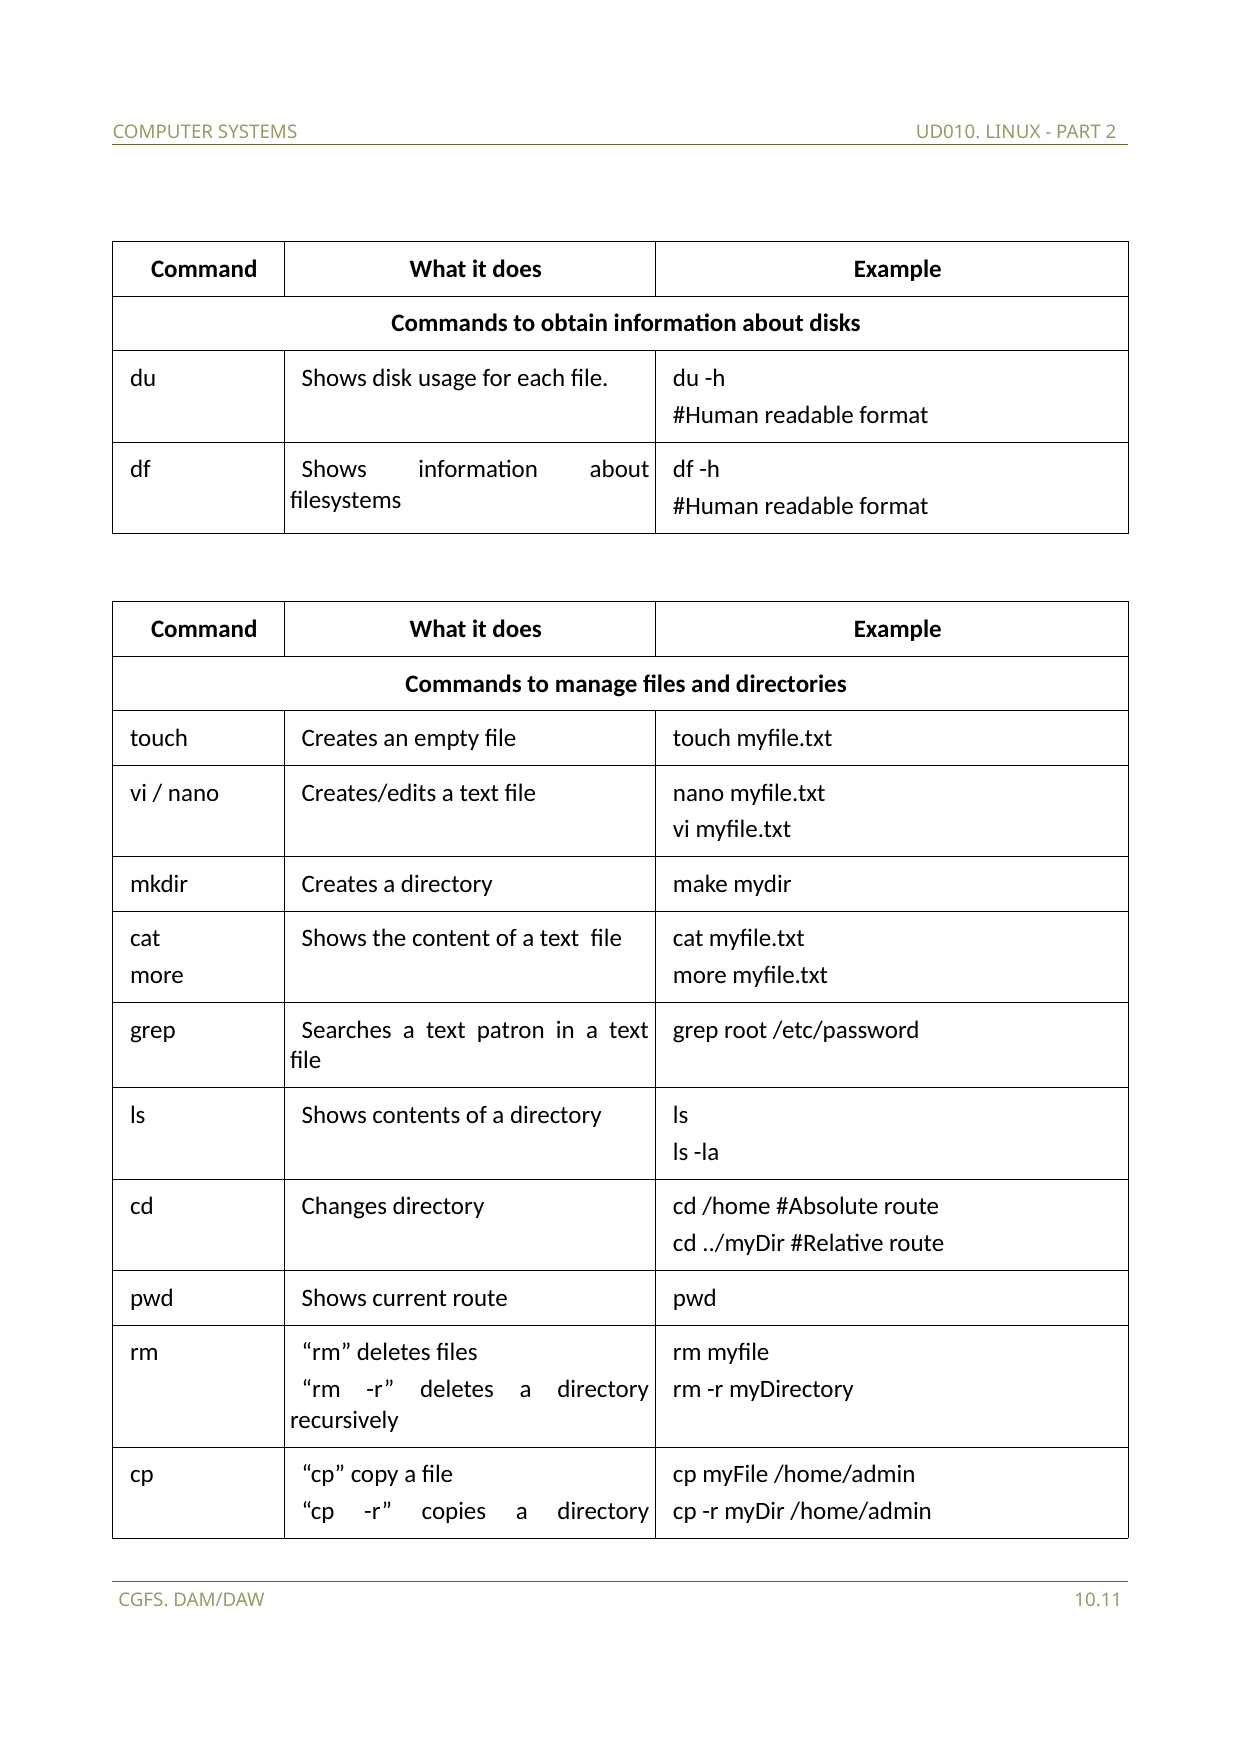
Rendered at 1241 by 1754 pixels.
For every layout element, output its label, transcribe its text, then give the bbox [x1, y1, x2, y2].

table_cell touch myfile.txt [656, 711, 1128, 765]
table_cell mkdir [113, 857, 284, 911]
table_cell Commands to obtain information about disks [113, 297, 1128, 350]
table_cell cp myFile /home/admin cp -r myDir /home/admin [656, 1448, 1128, 1538]
table_cell df -h #Human readable format [656, 443, 1128, 533]
table_cell cp [113, 1448, 284, 1538]
table_cell du [113, 351, 284, 442]
table_cell Commands to manage files and directories [113, 657, 1128, 710]
table_cell Creates a directory [285, 857, 655, 911]
table_cell nano myfile.txt vi myfile.txt [656, 766, 1128, 856]
table_cell cd [113, 1180, 284, 1270]
table_cell Shows contents of a directory [285, 1088, 655, 1179]
table_header Example [656, 602, 1128, 656]
table_header What it does [285, 242, 655, 296]
table_cell Creates an empty file [285, 711, 655, 765]
table_cell “cp” copy a file “cp -r” copies a directory [285, 1448, 655, 1538]
table_cell Searches a text patron in a text file [285, 1003, 655, 1087]
table_cell Creates/edits a text file [285, 766, 655, 856]
table_cell rm [113, 1326, 284, 1447]
table_cell cd /home #Absolute route cd ../myDir #Relative route [656, 1180, 1128, 1270]
table_cell Shows the content of a text file [285, 912, 655, 1002]
table_cell make mydir [656, 857, 1128, 911]
table_cell cat more [113, 912, 284, 1002]
table_header Command [113, 242, 284, 296]
table_cell grep [113, 1003, 284, 1087]
table_cell cat myfile.txt more myfile.txt [656, 912, 1128, 1002]
table_cell touch [113, 711, 284, 765]
table_cell vi / nano [113, 766, 284, 856]
table_cell “rm” deletes files “rm -r” deletes a directory recursively [285, 1326, 655, 1447]
table_header Example [656, 242, 1128, 296]
table_cell Shows disk usage for each file. [285, 351, 655, 442]
table_cell ls [113, 1088, 284, 1179]
table_header Command [113, 602, 284, 656]
table_cell rm myfile rm -r myDirectory [656, 1326, 1128, 1447]
table_cell pwd [113, 1271, 284, 1325]
table_cell pwd [656, 1271, 1128, 1325]
table_cell du -h #Human readable format [656, 351, 1128, 442]
table_cell grep root /etc/password [656, 1003, 1128, 1087]
table_cell df [113, 443, 284, 533]
table_cell Changes directory [285, 1180, 655, 1270]
table_header What it does [285, 602, 655, 656]
table_cell Shows information about filesystems [285, 443, 655, 533]
table_cell ls ls -la [656, 1088, 1128, 1179]
table_cell Shows current route [285, 1271, 655, 1325]
